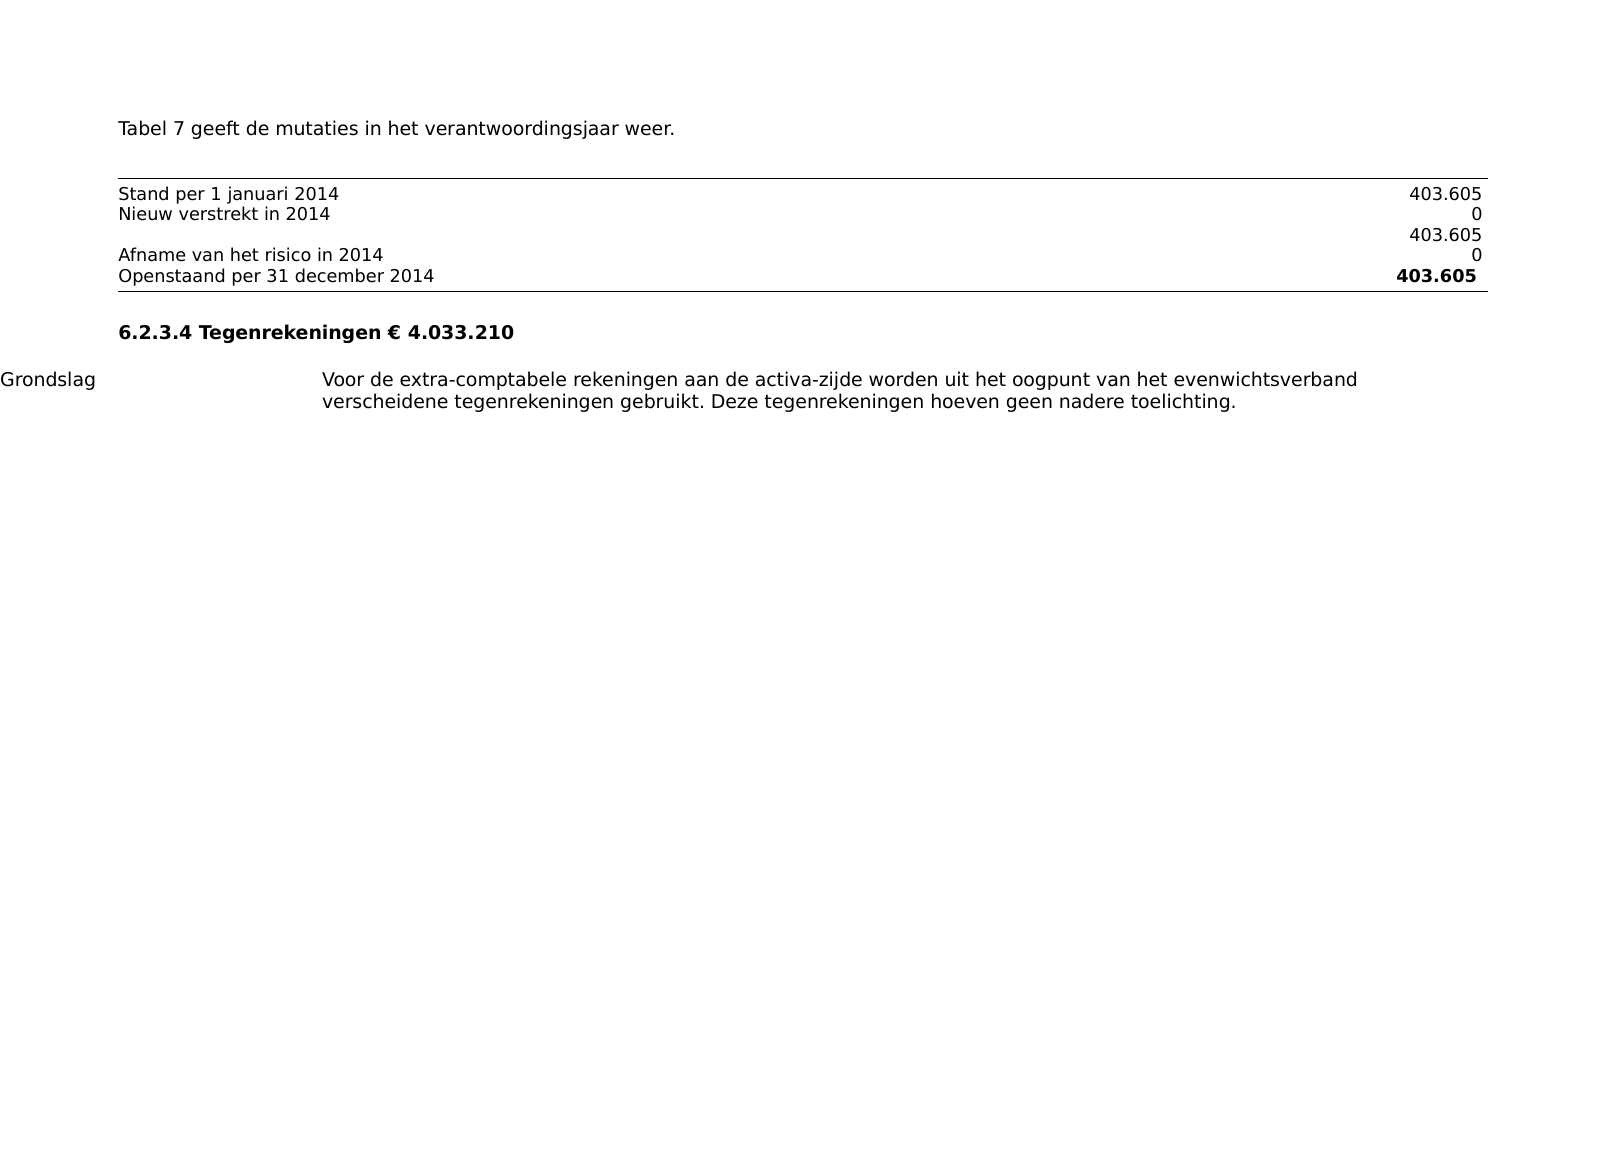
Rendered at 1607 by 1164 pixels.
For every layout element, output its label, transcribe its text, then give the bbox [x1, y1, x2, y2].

text Grondslag [0, 369, 322, 391]
text Tabel 7 geeft de mutaties in het verantwoordingsjaar weer. [118, 118, 1488, 140]
table_header Tabel 7: Mutaties Garantieverplichtingen (x € 1.000) [118, 162, 1488, 178]
table_cell [118, 225, 800, 245]
table_cell 403.605 [800, 266, 1488, 291]
table_cell Openstaand per 31 december 2014 [118, 266, 800, 291]
table_cell Afname van het risico in 2014 [118, 245, 800, 266]
table_cell 403.605 [800, 179, 1488, 204]
table_cell 403.605 [800, 225, 1488, 245]
table_cell Stand per 1 januari 2014 [118, 179, 800, 204]
text Voor de extra-comptabele rekeningen aan de activa-zijde worden uit het oogpunt van het evenwichtsverband verscheidene tegenrekeningen gebruikt. Deze tegenrekeningen hoeven geen nadere toelichting. [0, 369, 1488, 413]
subtitle 6.2.3.4 Tegenrekeningen € 4.033.210 [118, 322, 1488, 344]
table_cell Nieuw verstrekt in 2014 [118, 204, 800, 225]
table_cell 0 [800, 204, 1488, 225]
table_cell 0 [800, 245, 1488, 266]
